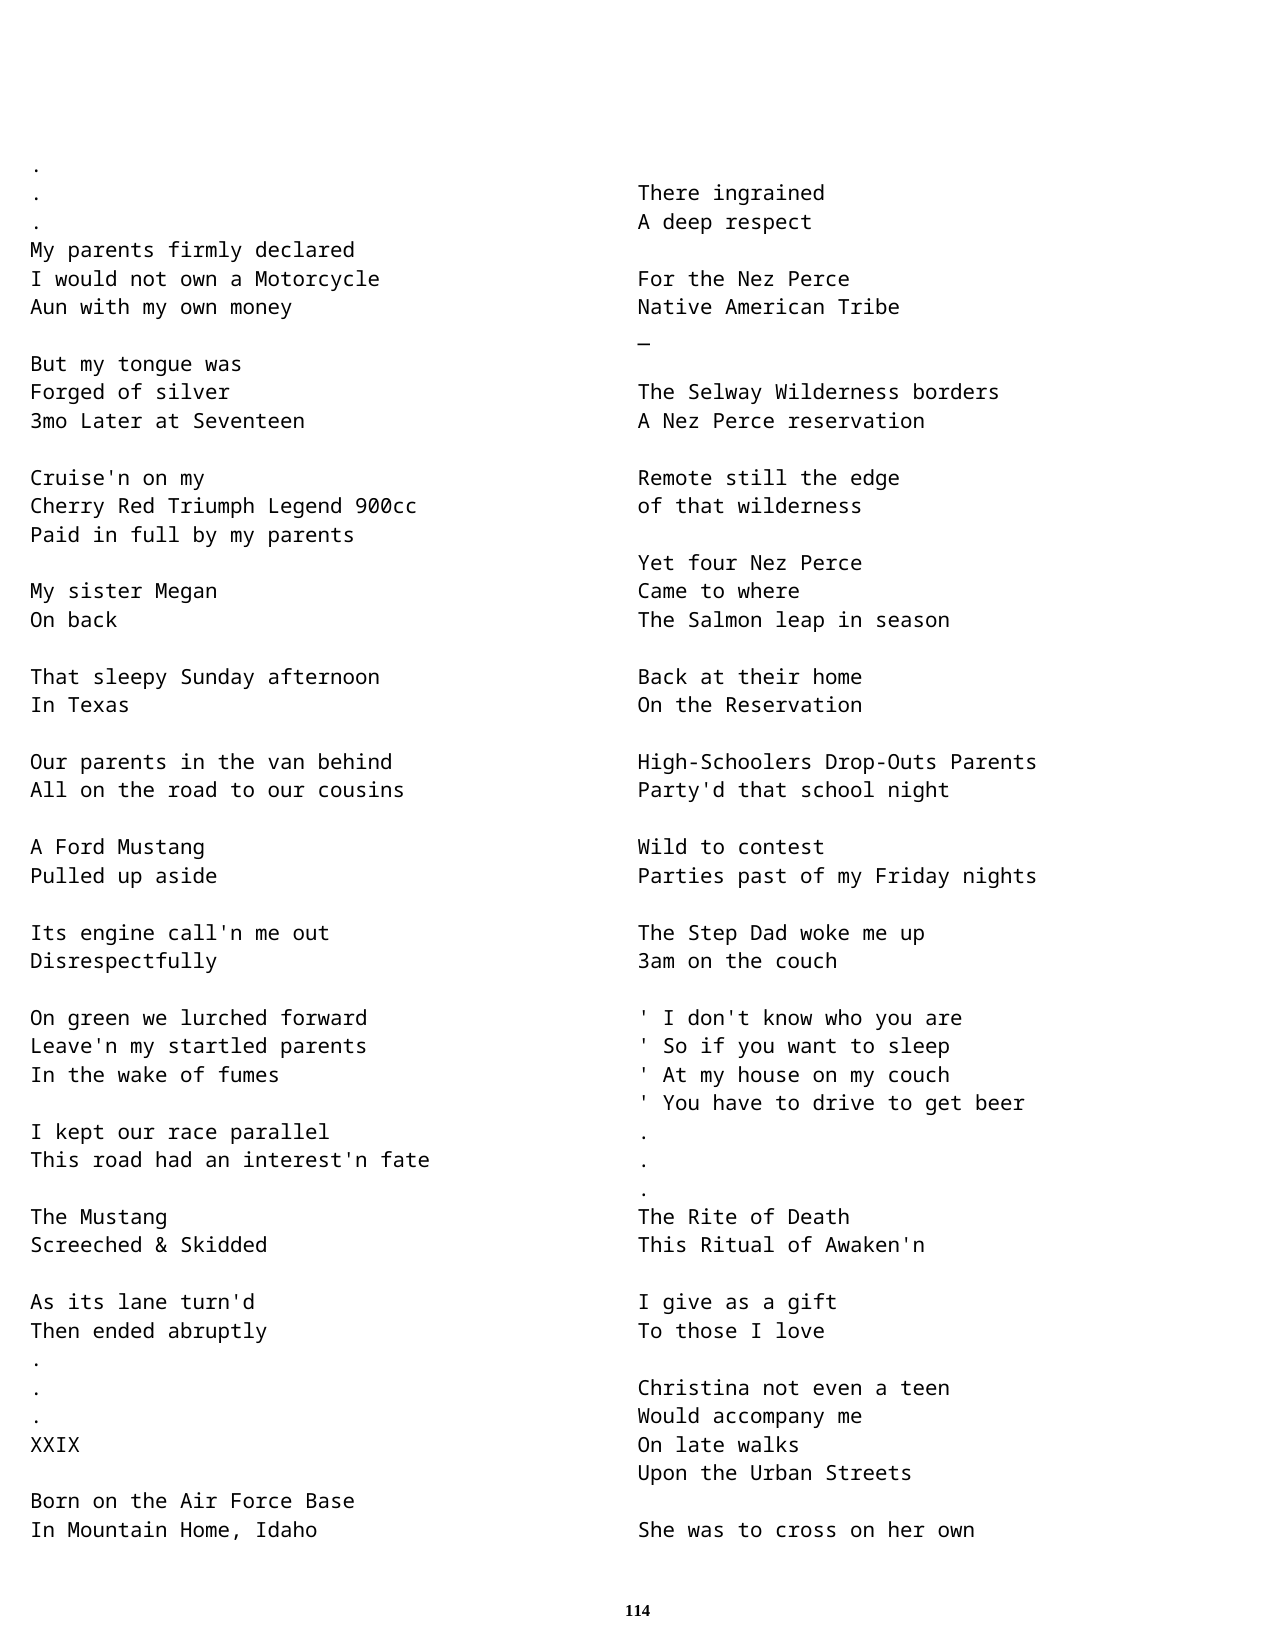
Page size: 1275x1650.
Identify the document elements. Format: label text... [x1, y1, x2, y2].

text . [30, 1373, 637, 1401]
text The Mustang [30, 1202, 637, 1231]
text For the Nez Perce [637, 264, 1245, 292]
text . [637, 1117, 1245, 1145]
text ' I don't know who you are [637, 1003, 1245, 1032]
text On late walks [637, 1430, 1245, 1458]
text On the Reservation [637, 690, 1245, 719]
text 3am on the couch [637, 946, 1245, 975]
text There ingrained [637, 178, 1245, 207]
text But my tongue was [30, 349, 637, 377]
text In Mountain Home, Idaho [30, 1515, 637, 1543]
text XXIX [30, 1430, 637, 1458]
text This Ritual of Awaken'n [637, 1231, 1245, 1259]
text Native American Tribe [637, 292, 1245, 321]
text My parents firmly declared [30, 235, 637, 264]
text Cherry Red Triumph Legend 900cc [30, 491, 637, 520]
text Parties past of my Friday nights [637, 861, 1245, 889]
text ' You have to drive to get beer [637, 1088, 1245, 1117]
text My sister Megan [30, 577, 637, 605]
text Came to where [637, 577, 1245, 605]
text Paid in full by my parents [30, 520, 637, 548]
text Would accompany me [637, 1401, 1245, 1430]
text I kept our race parallel [30, 1117, 637, 1145]
text Christina not even a teen [637, 1373, 1245, 1401]
text A Ford Mustang [30, 832, 637, 861]
text High-Schoolers Drop-Outs Parents [637, 747, 1245, 776]
text ' At my house on my couch [637, 1060, 1245, 1088]
text 3mo Later at Seventeen [30, 406, 637, 434]
text Cruise'n on my [30, 463, 637, 491]
text Aun with my own money [30, 292, 637, 321]
text Upon the Urban Streets [637, 1458, 1245, 1487]
text . [30, 1344, 637, 1373]
text A deep respect [637, 207, 1245, 235]
text The Salmon leap in season [637, 605, 1245, 633]
text Party'd that school night [637, 776, 1245, 804]
text . [30, 207, 637, 235]
text Wild to contest [637, 832, 1245, 861]
text Its engine call'n me out [30, 918, 637, 946]
text As its lane turn'd [30, 1287, 637, 1316]
text . [30, 178, 637, 207]
text _ [637, 321, 1245, 349]
text . [637, 1145, 1245, 1174]
text Yet four Nez Perce [637, 548, 1245, 577]
text That sleepy Sunday afternoon [30, 662, 637, 690]
text . [30, 150, 637, 178]
text Then ended abruptly [30, 1316, 637, 1344]
text I would not own a Motorcycle [30, 264, 637, 292]
text She was to cross on her own [637, 1515, 1245, 1543]
text A Nez Perce reservation [637, 406, 1245, 434]
text Born on the Air Force Base [30, 1487, 637, 1515]
text Back at their home [637, 662, 1245, 690]
text Forged of silver [30, 377, 637, 406]
text To those I love [637, 1316, 1245, 1344]
text In Texas [30, 690, 637, 719]
text All on the road to our cousins [30, 776, 637, 804]
text Disrespectfully [30, 946, 637, 975]
text . [30, 1401, 637, 1430]
text Screeched & Skidded [30, 1231, 637, 1259]
text ' So if you want to sleep [637, 1032, 1245, 1060]
text Pulled up aside [30, 861, 637, 889]
text I give as a gift [637, 1287, 1245, 1316]
text The Selway Wilderness borders [637, 377, 1245, 406]
text . [637, 1174, 1245, 1202]
text The Step Dad woke me up [637, 918, 1245, 946]
text In the wake of fumes [30, 1060, 637, 1088]
text On back [30, 605, 637, 633]
text Remote still the edge [637, 463, 1245, 491]
text The Rite of Death [637, 1202, 1245, 1231]
text Our parents in the van behind [30, 747, 637, 776]
text Leave'n my startled parents [30, 1032, 637, 1060]
text On green we lurched forward [30, 1003, 637, 1032]
text of that wilderness [637, 491, 1245, 520]
text This road had an interest'n fate [30, 1145, 637, 1174]
